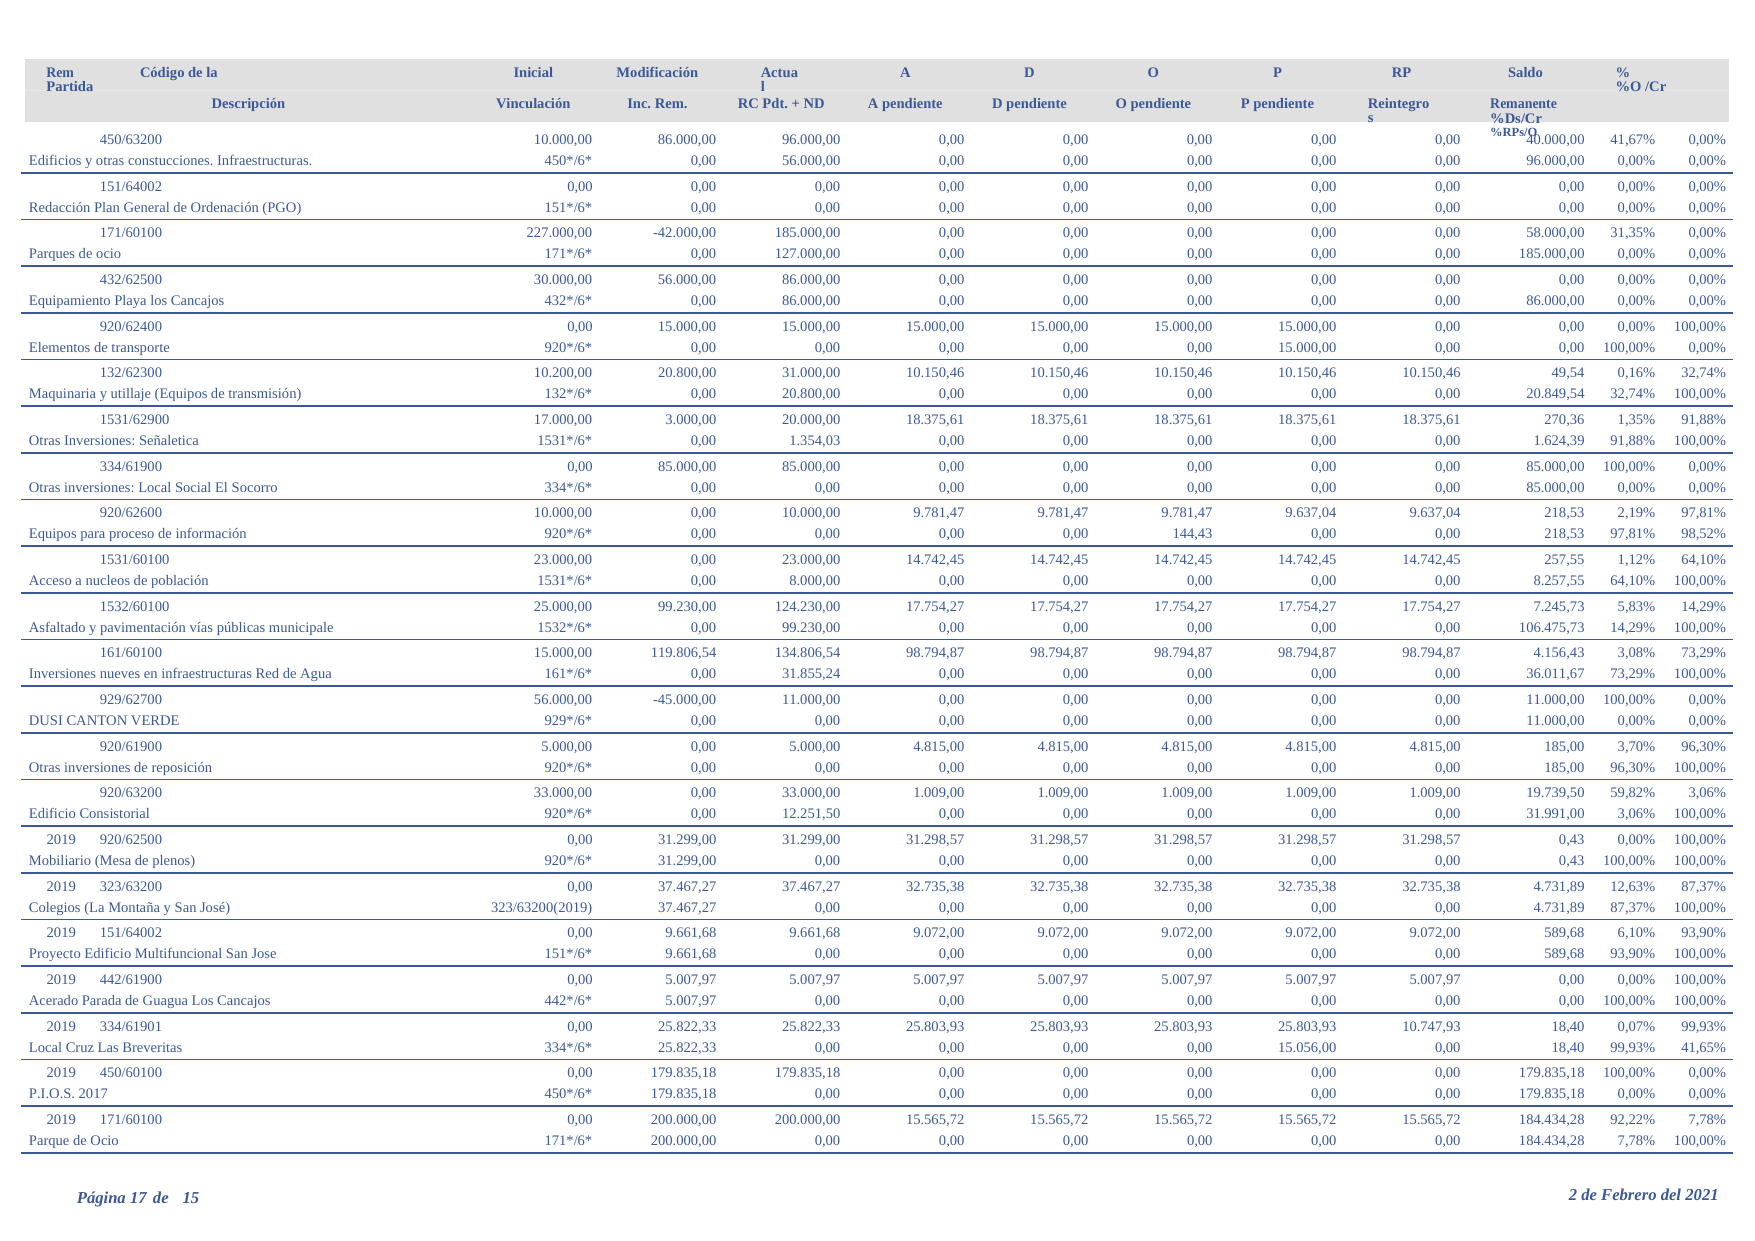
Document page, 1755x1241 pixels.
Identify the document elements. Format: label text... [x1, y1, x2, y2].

table_cell 14.742,45 [1369, 547, 1489, 570]
table_cell 20.000,00 [745, 407, 873, 430]
table_cell 12,63% [1594, 874, 1664, 896]
table_cell 31.299,00 [621, 827, 745, 850]
table_cell 0,00% [1665, 336, 1733, 359]
table_cell 86.000,00 [1490, 290, 1594, 312]
table_cell 9.781,47 [997, 500, 1121, 523]
table_cell 0,00% [1594, 967, 1664, 990]
table_cell 0,00% [1665, 151, 1733, 172]
table_cell 432/62500 [21, 267, 412, 290]
table_cell 0,00 [1245, 290, 1369, 312]
table_cell 2019 323/63200 [21, 874, 412, 896]
table_cell 1.009,00 [1245, 780, 1369, 803]
table_cell 15.000,00 [412, 640, 621, 663]
table_cell 0,00 [1490, 990, 1594, 1012]
table_header 86.000,00 [621, 122, 745, 151]
table_cell 0,16% [1594, 360, 1664, 383]
table_cell 0,00 [873, 803, 997, 825]
table_cell Elementos de transporte [21, 336, 412, 359]
table_cell 0,00 [621, 616, 745, 639]
table_cell 99,93% [1665, 1014, 1733, 1036]
table_cell 0,00 [1369, 803, 1489, 825]
table_cell 25.803,93 [1245, 1014, 1369, 1036]
table_cell 0,00 [1245, 756, 1369, 779]
table_cell 1.009,00 [1121, 780, 1245, 803]
table_cell 185.000,00 [1490, 243, 1594, 265]
table_cell 0,00 [1121, 570, 1245, 592]
table_cell 0,00 [873, 756, 997, 779]
table_cell 0,00% [1665, 476, 1733, 499]
table_cell 31.991,00 [1490, 803, 1594, 825]
table_cell 151/64002 [21, 174, 412, 196]
table_cell 920*/6* [412, 756, 621, 779]
table_cell 0,00 [873, 430, 997, 452]
table_cell 31.298,57 [1121, 827, 1245, 850]
table_cell 0,00% [1665, 220, 1733, 243]
table_cell 64,10% [1665, 547, 1733, 570]
table_cell 0,00 [1121, 267, 1245, 290]
table_cell 0,00% [1665, 710, 1733, 732]
table_cell 5.000,00 [412, 734, 621, 756]
table_cell DUSI CANTON VERDE [21, 710, 412, 732]
table_cell 20.800,00 [621, 360, 745, 383]
table_cell 0,00 [1369, 523, 1489, 545]
table_cell 0,00 [1369, 454, 1489, 476]
table_cell 0,00 [412, 920, 621, 943]
table_cell 0,00 [412, 1107, 621, 1130]
table_cell 0,00 [1245, 430, 1369, 452]
table_cell 25.803,93 [997, 1014, 1121, 1036]
table_cell 0,00 [873, 220, 997, 243]
table_cell 14.742,45 [873, 547, 997, 570]
table_cell 85.000,00 [1490, 476, 1594, 499]
table_cell 93,90% [1594, 943, 1664, 965]
table_cell 32.735,38 [997, 874, 1121, 896]
table_cell 32.735,38 [1245, 874, 1369, 896]
table_cell 0,00 [1245, 196, 1369, 219]
table_cell 0,00% [1665, 267, 1733, 290]
table_cell 17.754,27 [1245, 594, 1369, 616]
table_cell 3,06% [1665, 780, 1733, 803]
table_cell 0,00 [873, 174, 997, 196]
table_cell 0,00 [1369, 174, 1489, 196]
table_cell 0,00 [873, 1060, 997, 1083]
table_cell 4.731,89 [1490, 874, 1594, 896]
table_cell 0,00 [1369, 1060, 1489, 1083]
table_cell 0,00 [1369, 430, 1489, 452]
table_cell 0,43 [1490, 850, 1594, 872]
table_cell 0,00 [1121, 896, 1245, 919]
table_header 450/63200 [21, 119, 412, 151]
table_cell 0,00 [621, 570, 745, 592]
table_cell 0,00 [1245, 570, 1369, 592]
table_cell 920/61900 [21, 734, 412, 756]
table_cell 0,00 [621, 336, 745, 359]
table_header 0,00 [997, 122, 1121, 151]
table_cell 10.150,46 [1245, 360, 1369, 383]
table_cell 0,00 [1245, 523, 1369, 545]
table_cell 179.835,18 [1490, 1083, 1594, 1105]
table_cell 25.000,00 [412, 594, 621, 616]
table_cell 161*/6* [412, 663, 621, 685]
table_cell 0,00 [745, 336, 873, 359]
table_cell 0,00 [412, 967, 621, 990]
table_cell Edificio Consistorial [21, 803, 412, 825]
table_cell 18.375,61 [1369, 407, 1489, 430]
table_cell 0,00 [997, 850, 1121, 872]
table_cell 334*/6* [412, 1036, 621, 1059]
table_cell 5.007,97 [1245, 967, 1369, 990]
table_cell 0,00 [745, 1083, 873, 1105]
table_cell 0,00 [745, 1036, 873, 1059]
table_cell 0,00% [1594, 174, 1664, 196]
table_cell 98,52% [1665, 523, 1733, 545]
table_cell 442*/6* [412, 990, 621, 1012]
table_cell 0,00 [1121, 803, 1245, 825]
table_cell 0,00 [997, 616, 1121, 639]
table_cell 15.565,72 [1121, 1107, 1245, 1130]
table_cell 218,53 [1490, 523, 1594, 545]
table_cell 0,00 [745, 710, 873, 732]
table_cell 98.794,87 [997, 640, 1121, 663]
table_cell 4.815,00 [1245, 734, 1369, 756]
table_cell 929*/6* [412, 710, 621, 732]
table_cell 0,00 [412, 174, 621, 196]
table_cell 0,00 [873, 523, 997, 545]
table_cell 73,29% [1594, 663, 1664, 685]
table_cell 49,54 [1490, 360, 1594, 383]
table_cell 0,00% [1594, 196, 1664, 219]
table_cell Otras Inversiones: Señaletica [21, 430, 412, 452]
table_cell 124.230,00 [745, 594, 873, 616]
table_cell 0,00 [745, 850, 873, 872]
table_cell 0,00 [997, 803, 1121, 825]
table_cell 0,00 [1490, 336, 1594, 359]
table_cell 91,88% [1665, 407, 1733, 430]
table_cell 5.007,97 [1121, 967, 1245, 990]
table_cell 1531/62900 [21, 407, 412, 430]
table_cell Redacción Plan General de Ordenación (PGO) [21, 196, 412, 219]
table_cell 10.150,46 [873, 360, 997, 383]
table_cell 15.565,72 [1245, 1107, 1369, 1130]
table_cell 36.011,67 [1490, 663, 1594, 685]
table_cell 0,00 [412, 1014, 621, 1036]
table_cell 5.007,97 [745, 967, 873, 990]
table_cell 0,00 [1369, 687, 1489, 710]
table_cell 15.000,00 [1245, 314, 1369, 336]
table_cell 0,00 [1369, 476, 1489, 499]
table_cell 0,00 [997, 523, 1121, 545]
table_cell 99.230,00 [621, 594, 745, 616]
table_cell 37.467,27 [621, 896, 745, 919]
table_cell 41,65% [1665, 1036, 1733, 1059]
table_cell 100,00% [1594, 687, 1664, 710]
table_cell 0,00 [621, 243, 745, 265]
table_cell 100,00% [1665, 803, 1733, 825]
table_cell 0,00 [745, 174, 873, 196]
table_cell 0,00 [412, 874, 621, 896]
table_cell 0,00 [1245, 1060, 1369, 1083]
table_cell 0,00 [1121, 990, 1245, 1012]
table_cell 31.000,00 [745, 360, 873, 383]
table_cell 0,00 [1245, 687, 1369, 710]
table_cell 1532*/6* [412, 616, 621, 639]
table_header 0,00% [1665, 119, 1733, 151]
table_cell 0,00 [997, 220, 1121, 243]
table_cell 0,00 [621, 500, 745, 523]
table_cell 0,00 [1490, 174, 1594, 196]
table_cell 144,43 [1121, 523, 1245, 545]
table_cell 56.000,00 [745, 151, 873, 172]
table_cell 0,00 [1369, 990, 1489, 1012]
table_cell 0,00 [1245, 220, 1369, 243]
table_cell 25.822,33 [621, 1036, 745, 1059]
table_header 41,67% [1594, 122, 1664, 151]
table_cell 20.800,00 [745, 383, 873, 405]
table_cell 0,00 [997, 1130, 1121, 1152]
table_cell 184.434,28 [1490, 1107, 1594, 1130]
table_cell 0,00 [1369, 151, 1489, 172]
table_cell 0,00 [621, 803, 745, 825]
table_cell 0,00 [1369, 314, 1489, 336]
table_cell 0,00 [1121, 663, 1245, 685]
table_cell 0,00 [1121, 756, 1245, 779]
table_cell 23.000,00 [412, 547, 621, 570]
table_cell 30.000,00 [412, 267, 621, 290]
table_cell 179.835,18 [621, 1083, 745, 1105]
table_cell 100,00% [1665, 383, 1733, 405]
table_cell 0,00 [1490, 967, 1594, 990]
table_cell 5,83% [1594, 594, 1664, 616]
table_cell 0,00 [997, 687, 1121, 710]
table_cell 0,00 [621, 780, 745, 803]
table_cell 56.000,00 [621, 267, 745, 290]
table_cell 15.000,00 [1245, 336, 1369, 359]
table_cell 0,00 [873, 151, 997, 172]
table_cell 0,00 [1369, 220, 1489, 243]
table_cell 920/63200 [21, 780, 412, 803]
table_cell 134.806,54 [745, 640, 873, 663]
table_cell 98.794,87 [873, 640, 997, 663]
table_cell 0,00 [873, 616, 997, 639]
table_header 10.000,00 [412, 122, 621, 151]
table_cell 0,00 [1245, 663, 1369, 685]
table_cell 31.299,00 [621, 850, 745, 872]
table_cell 1.009,00 [1369, 780, 1489, 803]
table_cell 0,00 [1121, 454, 1245, 476]
table_cell 31.298,57 [873, 827, 997, 850]
table_cell 6,10% [1594, 920, 1664, 943]
table_cell 100,00% [1665, 896, 1733, 919]
table_cell 0,00 [873, 1130, 997, 1152]
table_cell 0,00 [997, 267, 1121, 290]
table_cell 18.375,61 [997, 407, 1121, 430]
table_cell 17.754,27 [1369, 594, 1489, 616]
table_cell 0,00 [1369, 570, 1489, 592]
table_cell 14,29% [1665, 594, 1733, 616]
table_cell 0,00 [1369, 896, 1489, 919]
table_cell 0,00% [1594, 827, 1664, 850]
table_cell 0,00 [1245, 454, 1369, 476]
table_cell 15.000,00 [621, 314, 745, 336]
table_cell 100,00% [1594, 336, 1664, 359]
table_cell 0,00 [873, 267, 997, 290]
table_cell 0,00 [873, 454, 997, 476]
table_cell 0,00 [1245, 616, 1369, 639]
table_cell 0,00 [1245, 151, 1369, 172]
table_cell 9.072,00 [1121, 920, 1245, 943]
table_cell 0,00 [412, 314, 621, 336]
table_cell 0,00 [997, 430, 1121, 452]
table_cell 0,00 [1369, 943, 1489, 965]
table_cell 32.735,38 [1121, 874, 1245, 896]
table_cell 5.007,97 [1369, 967, 1489, 990]
table_cell 0,00 [745, 196, 873, 219]
table_cell 0,00 [1245, 803, 1369, 825]
table_cell 4.815,00 [997, 734, 1121, 756]
table_cell 0,00 [997, 896, 1121, 919]
table_cell 100,00% [1665, 570, 1733, 592]
table_cell 0,00 [621, 523, 745, 545]
table_cell 23.000,00 [745, 547, 873, 570]
table_cell 17.000,00 [412, 407, 621, 430]
table_cell 0,00 [997, 383, 1121, 405]
table_cell 920*/6* [412, 523, 621, 545]
table_cell 0,00 [745, 943, 873, 965]
table_cell 0,00 [745, 1130, 873, 1152]
table_cell 171*/6* [412, 1130, 621, 1152]
table_cell Inversiones nueves en infraestructuras Red de Agua [21, 663, 412, 685]
table_cell 9.072,00 [873, 920, 997, 943]
table_cell 96,30% [1665, 734, 1733, 756]
table_cell 87,37% [1594, 896, 1664, 919]
table_cell 0,00 [997, 1036, 1121, 1059]
table_cell 100,00% [1594, 990, 1664, 1012]
table_cell 0,00 [621, 734, 745, 756]
table_cell 0,00 [873, 943, 997, 965]
table_cell 200.000,00 [621, 1107, 745, 1130]
table_cell 0,00 [1245, 943, 1369, 965]
table_cell 0,00 [621, 174, 745, 196]
table_cell 0,00% [1665, 196, 1733, 219]
table_cell 4.156,43 [1490, 640, 1594, 663]
table_cell 37.467,27 [745, 874, 873, 896]
table_cell 0,00% [1594, 151, 1664, 172]
table_cell 93,90% [1665, 920, 1733, 943]
table_cell 0,00 [873, 196, 997, 219]
table_cell 100,00% [1665, 430, 1733, 452]
table_cell 9.637,04 [1245, 500, 1369, 523]
table_cell 85.000,00 [745, 454, 873, 476]
table_cell 7.245,73 [1490, 594, 1594, 616]
table_cell 18.375,61 [873, 407, 997, 430]
table_cell 31,35% [1594, 220, 1664, 243]
table_cell 0,00 [873, 663, 997, 685]
table_cell Local Cruz Las Breveritas [21, 1036, 412, 1059]
table_cell 0,00% [1665, 1083, 1733, 1105]
table_cell 25.822,33 [621, 1014, 745, 1036]
table_cell 0,00 [873, 896, 997, 919]
table_cell 92,22% [1594, 1107, 1664, 1130]
table_cell 0,00% [1594, 290, 1664, 312]
table_cell 4.731,89 [1490, 896, 1594, 919]
table_cell 100,00% [1665, 850, 1733, 872]
table_cell 91,88% [1594, 430, 1664, 452]
table_cell 2019 920/62500 [21, 827, 412, 850]
table_header 0,00 [1121, 122, 1245, 151]
table_cell 0,00 [1490, 196, 1594, 219]
table_cell 0,00 [1121, 476, 1245, 499]
table_cell Proyecto Edificio Multifuncional San Jose [21, 943, 412, 965]
table_cell 0,00 [621, 476, 745, 499]
table_cell 0,00 [1245, 710, 1369, 732]
table_cell 32.735,38 [873, 874, 997, 896]
table_cell 0,00 [873, 290, 997, 312]
table_header 96.000,00 [745, 122, 873, 151]
table_cell 18.375,61 [1245, 407, 1369, 430]
table_cell 15.000,00 [1121, 314, 1245, 336]
table_cell 15.565,72 [873, 1107, 997, 1130]
table_cell 100,00% [1665, 616, 1733, 639]
table_cell 323/63200(2019) [412, 896, 621, 919]
table_cell 171*/6* [412, 243, 621, 265]
table_cell 0,00 [1121, 174, 1245, 196]
table_cell 0,00 [1369, 267, 1489, 290]
table_cell P.I.O.S. 2017 [21, 1083, 412, 1105]
table_cell 0,00 [1121, 430, 1245, 452]
table_cell 85.000,00 [1490, 454, 1594, 476]
table_cell 100,00% [1665, 663, 1733, 685]
table_cell 0,00 [1121, 196, 1245, 219]
table_cell 0,00 [1369, 243, 1489, 265]
table_cell 4.815,00 [1121, 734, 1245, 756]
table_cell 0,00 [997, 476, 1121, 499]
table_cell 10.150,46 [1121, 360, 1245, 383]
table_cell 5.007,97 [621, 967, 745, 990]
table_header 40.000,00 [1490, 122, 1594, 151]
table_cell 14.742,45 [1245, 547, 1369, 570]
table_cell 185.000,00 [745, 220, 873, 243]
table_cell 85.000,00 [621, 454, 745, 476]
table_cell 9.661,68 [745, 920, 873, 943]
table_cell 132*/6* [412, 383, 621, 405]
table_cell 100,00% [1594, 1060, 1664, 1083]
table_cell 0,00 [621, 151, 745, 172]
table_cell 10.150,46 [1369, 360, 1489, 383]
table_cell 0,00 [1245, 243, 1369, 265]
table_cell 100,00% [1665, 990, 1733, 1012]
table_cell 58.000,00 [1490, 220, 1594, 243]
table_cell 8.257,55 [1490, 570, 1594, 592]
table_cell 37.467,27 [621, 874, 745, 896]
table_cell 100,00% [1665, 967, 1733, 990]
table_cell 96,30% [1594, 756, 1664, 779]
table_cell 15.565,72 [997, 1107, 1121, 1130]
table_cell 15.000,00 [873, 314, 997, 336]
table_cell 0,00 [997, 1060, 1121, 1083]
table_cell 185,00 [1490, 756, 1594, 779]
table_cell 19.739,50 [1490, 780, 1594, 803]
table_cell 14.742,45 [1121, 547, 1245, 570]
table_cell 920*/6* [412, 336, 621, 359]
table_cell 15.056,00 [1245, 1036, 1369, 1059]
table_cell 1,35% [1594, 407, 1664, 430]
table_cell 0,00 [997, 174, 1121, 196]
table_cell Parques de ocio [21, 243, 412, 265]
table_cell 99.230,00 [745, 616, 873, 639]
table_cell 450*/6* [412, 1083, 621, 1105]
table_cell 0,00 [1369, 616, 1489, 639]
table_cell 2019 334/61901 [21, 1014, 412, 1036]
table_cell 171/60100 [21, 220, 412, 243]
table_cell Otras inversiones de reposición [21, 756, 412, 779]
table_cell -42.000,00 [621, 220, 745, 243]
table_cell 1.009,00 [873, 780, 997, 803]
table_cell 14,29% [1594, 616, 1664, 639]
table_cell 0,00 [745, 523, 873, 545]
table_cell 32,74% [1665, 360, 1733, 383]
table_cell 0,00 [997, 151, 1121, 172]
table_cell 0,00 [997, 570, 1121, 592]
table_cell 0,00 [1121, 336, 1245, 359]
table_cell 4.815,00 [873, 734, 997, 756]
table_cell 432*/6* [412, 290, 621, 312]
table_cell 920/62400 [21, 314, 412, 336]
table_cell 17.754,27 [997, 594, 1121, 616]
table_cell 0,00 [1121, 1060, 1245, 1083]
table_cell -45.000,00 [621, 687, 745, 710]
table_cell 0,00 [412, 454, 621, 476]
table_cell 100,00% [1665, 943, 1733, 965]
table_cell 11.000,00 [1490, 710, 1594, 732]
table_cell 0,00% [1665, 687, 1733, 710]
table_cell 1,12% [1594, 547, 1664, 570]
table_cell 0,00 [1121, 943, 1245, 965]
table_cell 31.298,57 [1245, 827, 1369, 850]
table_cell 0,00 [1245, 476, 1369, 499]
table_cell 100,00% [1594, 850, 1664, 872]
table_cell 3,70% [1594, 734, 1664, 756]
table_cell 450*/6* [412, 151, 621, 172]
table_cell Acceso a nucleos de población [21, 570, 412, 592]
table_cell 0,00 [1369, 850, 1489, 872]
table_cell 7,78% [1665, 1107, 1733, 1130]
table_cell 99,93% [1594, 1036, 1664, 1059]
table_cell 31.299,00 [745, 827, 873, 850]
table_cell 151*/6* [412, 196, 621, 219]
table_cell 200.000,00 [621, 1130, 745, 1152]
table_cell 0,00 [1121, 687, 1245, 710]
table_cell 0,00 [997, 756, 1121, 779]
table_cell 9.661,68 [621, 943, 745, 965]
table_cell 9.781,47 [873, 500, 997, 523]
table_cell 31.855,24 [745, 663, 873, 685]
table_cell 0,00 [1490, 267, 1594, 290]
table_cell 127.000,00 [745, 243, 873, 265]
table_cell 9.072,00 [997, 920, 1121, 943]
table_cell 0,00 [621, 756, 745, 779]
table_cell 3,08% [1594, 640, 1664, 663]
table_cell 10.747,93 [1369, 1014, 1489, 1036]
table_cell 32.735,38 [1369, 874, 1489, 896]
table_cell 0,00 [873, 687, 997, 710]
table_cell 0,00 [997, 663, 1121, 685]
table_cell Acerado Parada de Guagua Los Cancajos [21, 990, 412, 1012]
table_cell 0,00 [873, 1083, 997, 1105]
table_cell 920*/6* [412, 850, 621, 872]
table_cell 1531/60100 [21, 547, 412, 570]
table_cell 1532/60100 [21, 594, 412, 616]
table_cell 0,00 [873, 476, 997, 499]
table_cell 56.000,00 [412, 687, 621, 710]
table_cell 86.000,00 [745, 290, 873, 312]
table_cell 86.000,00 [745, 267, 873, 290]
table_cell 0,00% [1665, 290, 1733, 312]
table_cell 9.661,68 [621, 920, 745, 943]
table_cell 11.000,00 [745, 687, 873, 710]
table_cell 179.835,18 [745, 1060, 873, 1083]
table_cell 0,00 [1245, 267, 1369, 290]
table_cell 0,00 [997, 336, 1121, 359]
table_cell 100,00% [1594, 454, 1664, 476]
table_cell 0,00 [873, 710, 997, 732]
table_cell 5.007,97 [997, 967, 1121, 990]
table_cell 0,00 [1121, 383, 1245, 405]
table_cell 9.072,00 [1369, 920, 1489, 943]
table_cell 0,00 [1121, 220, 1245, 243]
table_cell 2,19% [1594, 500, 1664, 523]
table_cell 0,00 [873, 1036, 997, 1059]
table_cell 12.251,50 [745, 803, 873, 825]
table_cell 0,00 [621, 547, 745, 570]
table_cell 25.803,93 [873, 1014, 997, 1036]
table_cell 0,00% [1594, 1083, 1664, 1105]
table_cell 9.781,47 [1121, 500, 1245, 523]
table_cell 33.000,00 [412, 780, 621, 803]
table_cell 0,00 [745, 896, 873, 919]
table_cell 59,82% [1594, 780, 1664, 803]
table_cell 334*/6* [412, 476, 621, 499]
table_cell 0,00 [1121, 290, 1245, 312]
table_cell Mobiliario (Mesa de plenos) [21, 850, 412, 872]
table_cell 161/60100 [21, 640, 412, 663]
table_cell 0,07% [1594, 1014, 1664, 1036]
table_cell 0,00 [745, 476, 873, 499]
table_cell 179.835,18 [1490, 1060, 1594, 1083]
table_cell 32,74% [1594, 383, 1664, 405]
table_cell 100,00% [1665, 314, 1733, 336]
table_cell 0,00 [1121, 1083, 1245, 1105]
table_cell 20.849,54 [1490, 383, 1594, 405]
table_cell 0,00 [1369, 756, 1489, 779]
table_cell 5.007,97 [873, 967, 997, 990]
table_cell 2019 171/60100 [21, 1107, 412, 1130]
table_cell 0,00 [1245, 896, 1369, 919]
table_cell 0,00 [1490, 314, 1594, 336]
table_cell 87,37% [1665, 874, 1733, 896]
table_cell 0,00 [1121, 151, 1245, 172]
table_cell 0,00% [1665, 243, 1733, 265]
table_cell 0,00 [1369, 710, 1489, 732]
table_cell 0,00 [1369, 383, 1489, 405]
table_cell 0,00 [873, 850, 997, 872]
table_cell 10.200,00 [412, 360, 621, 383]
table_cell 0,00 [621, 663, 745, 685]
table_cell 0,00 [1369, 196, 1489, 219]
table_cell 0,00 [873, 336, 997, 359]
table_cell 270,36 [1490, 407, 1594, 430]
table_cell 0,00 [1121, 1130, 1245, 1152]
table_cell 15.565,72 [1369, 1107, 1489, 1130]
table_cell 31.298,57 [997, 827, 1121, 850]
table_cell 0,00 [621, 383, 745, 405]
table_cell 15.000,00 [997, 314, 1121, 336]
table_header 0,00 [1245, 122, 1369, 151]
table_cell 1.009,00 [997, 780, 1121, 803]
table_cell 0,00 [621, 196, 745, 219]
table_cell Otras inversiones: Local Social El Socorro [21, 476, 412, 499]
table_cell 2019 151/64002 [21, 920, 412, 943]
table_cell 0,00 [1245, 1083, 1369, 1105]
table_cell 2019 442/61900 [21, 967, 412, 990]
table_cell 0,00 [621, 430, 745, 452]
table_header 0,00 [873, 122, 997, 151]
table_cell 0,00 [1121, 850, 1245, 872]
table_cell 200.000,00 [745, 1107, 873, 1130]
table_cell 15.000,00 [745, 314, 873, 336]
table_cell 9.072,00 [1245, 920, 1369, 943]
table_cell 0,00% [1665, 454, 1733, 476]
table_cell 96.000,00 [1490, 151, 1594, 172]
table_cell 98.794,87 [1245, 640, 1369, 663]
table_cell 0,00 [1121, 243, 1245, 265]
table_cell 18,40 [1490, 1036, 1594, 1059]
table_cell 0,00 [1121, 1036, 1245, 1059]
table_cell Parque de Ocio [21, 1130, 412, 1152]
table_cell 0,00 [1369, 1130, 1489, 1152]
table_cell 589,68 [1490, 943, 1594, 965]
table_cell 227.000,00 [412, 220, 621, 243]
table_cell 0,00 [873, 990, 997, 1012]
table_cell 3.000,00 [621, 407, 745, 430]
table_cell 33.000,00 [745, 780, 873, 803]
table_cell 0,00 [997, 196, 1121, 219]
table_cell 0,00 [997, 710, 1121, 732]
table_cell 589,68 [1490, 920, 1594, 943]
table_cell 920/62600 [21, 500, 412, 523]
table_cell 98.794,87 [1121, 640, 1245, 663]
table_cell 7,78% [1594, 1130, 1664, 1152]
table_cell 0,00% [1665, 1060, 1733, 1083]
table_cell 1531*/6* [412, 430, 621, 452]
table_cell 25.822,33 [745, 1014, 873, 1036]
table_cell Equipos para proceso de información [21, 523, 412, 545]
table_cell 0,00% [1665, 174, 1733, 196]
table_cell 0,00% [1594, 314, 1664, 336]
table_cell 97,81% [1594, 523, 1664, 545]
table_cell 0,00 [621, 710, 745, 732]
table_cell Edificios y otras constucciones. Infraestructuras. [21, 151, 412, 172]
table_cell 17.754,27 [873, 594, 997, 616]
table_cell 0,00 [1245, 850, 1369, 872]
table_cell 0,00 [997, 290, 1121, 312]
table_cell 0,00 [1245, 990, 1369, 1012]
table_cell 100,00% [1665, 1130, 1733, 1152]
table_cell 0,00% [1594, 476, 1664, 499]
table_cell Equipamiento Playa los Cancajos [21, 290, 412, 312]
table_cell 132/62300 [21, 360, 412, 383]
table_cell 0,00% [1594, 243, 1664, 265]
table_cell 17.754,27 [1121, 594, 1245, 616]
table_cell 0,00 [997, 990, 1121, 1012]
table_cell 10.150,46 [997, 360, 1121, 383]
table_cell 257,55 [1490, 547, 1594, 570]
table_cell 100,00% [1665, 827, 1733, 850]
table_cell 0,00 [997, 1083, 1121, 1105]
table_cell 0,00 [997, 943, 1121, 965]
table_cell 31.298,57 [1369, 827, 1489, 850]
table_cell 10.000,00 [412, 500, 621, 523]
table_cell 100,00% [1665, 756, 1733, 779]
table_cell Asfaltado y pavimentación vías públicas municipale [21, 616, 412, 639]
table_cell 0,00 [412, 827, 621, 850]
table_cell 11.000,00 [1490, 687, 1594, 710]
table_cell 0,00 [621, 290, 745, 312]
table_cell 106.475,73 [1490, 616, 1594, 639]
table_cell 97,81% [1665, 500, 1733, 523]
table_cell 5.000,00 [745, 734, 873, 756]
table_cell 2019 450/60100 [21, 1060, 412, 1083]
table_cell 4.815,00 [1369, 734, 1489, 756]
table_cell 1.354,03 [745, 430, 873, 452]
table_cell 0,00 [1369, 663, 1489, 685]
table_cell 920*/6* [412, 803, 621, 825]
table_cell 218,53 [1490, 500, 1594, 523]
table_cell 0,00 [745, 990, 873, 1012]
table_cell 0,00 [1121, 710, 1245, 732]
table_cell 73,29% [1665, 640, 1733, 663]
table_cell 184.434,28 [1490, 1130, 1594, 1152]
table_cell 185,00 [1490, 734, 1594, 756]
table_cell 0,00 [745, 756, 873, 779]
table_cell 9.637,04 [1369, 500, 1489, 523]
table_cell 0,00 [1369, 290, 1489, 312]
table_cell 8.000,00 [745, 570, 873, 592]
table_cell 0,00 [1245, 174, 1369, 196]
table_cell 18,40 [1490, 1014, 1594, 1036]
table_header 0,00 [1369, 122, 1489, 151]
table_cell Colegios (La Montaña y San José) [21, 896, 412, 919]
table_cell 0,00 [1369, 336, 1489, 359]
table_cell 0,00 [997, 454, 1121, 476]
table_cell 0,00% [1594, 710, 1664, 732]
table_cell 18.375,61 [1121, 407, 1245, 430]
table_cell 98.794,87 [1369, 640, 1489, 663]
table_cell 0,00 [873, 570, 997, 592]
table_cell 0,00 [873, 383, 997, 405]
table_cell 0,43 [1490, 827, 1594, 850]
table_cell 25.803,93 [1121, 1014, 1245, 1036]
table_cell Maquinaria y utillaje (Equipos de transmisión) [21, 383, 412, 405]
table_cell 1531*/6* [412, 570, 621, 592]
table_cell 0,00 [997, 243, 1121, 265]
table_cell 151*/6* [412, 943, 621, 965]
table_cell 14.742,45 [997, 547, 1121, 570]
table_cell 3,06% [1594, 803, 1664, 825]
table_cell 0,00 [1245, 1130, 1369, 1152]
table_cell 119.806,54 [621, 640, 745, 663]
table_cell 929/62700 [21, 687, 412, 710]
table_cell 334/61900 [21, 454, 412, 476]
table_cell 179.835,18 [621, 1060, 745, 1083]
table_cell 0,00 [1121, 616, 1245, 639]
table_cell 0,00% [1594, 267, 1664, 290]
table_cell 0,00 [873, 243, 997, 265]
table_cell 5.007,97 [621, 990, 745, 1012]
table_cell 0,00 [412, 1060, 621, 1083]
table_cell 0,00 [1369, 1083, 1489, 1105]
table_cell 10.000,00 [745, 500, 873, 523]
table_cell 64,10% [1594, 570, 1664, 592]
table_cell 1.624,39 [1490, 430, 1594, 452]
table_cell 0,00 [1245, 383, 1369, 405]
table_cell 0,00 [1369, 1036, 1489, 1059]
